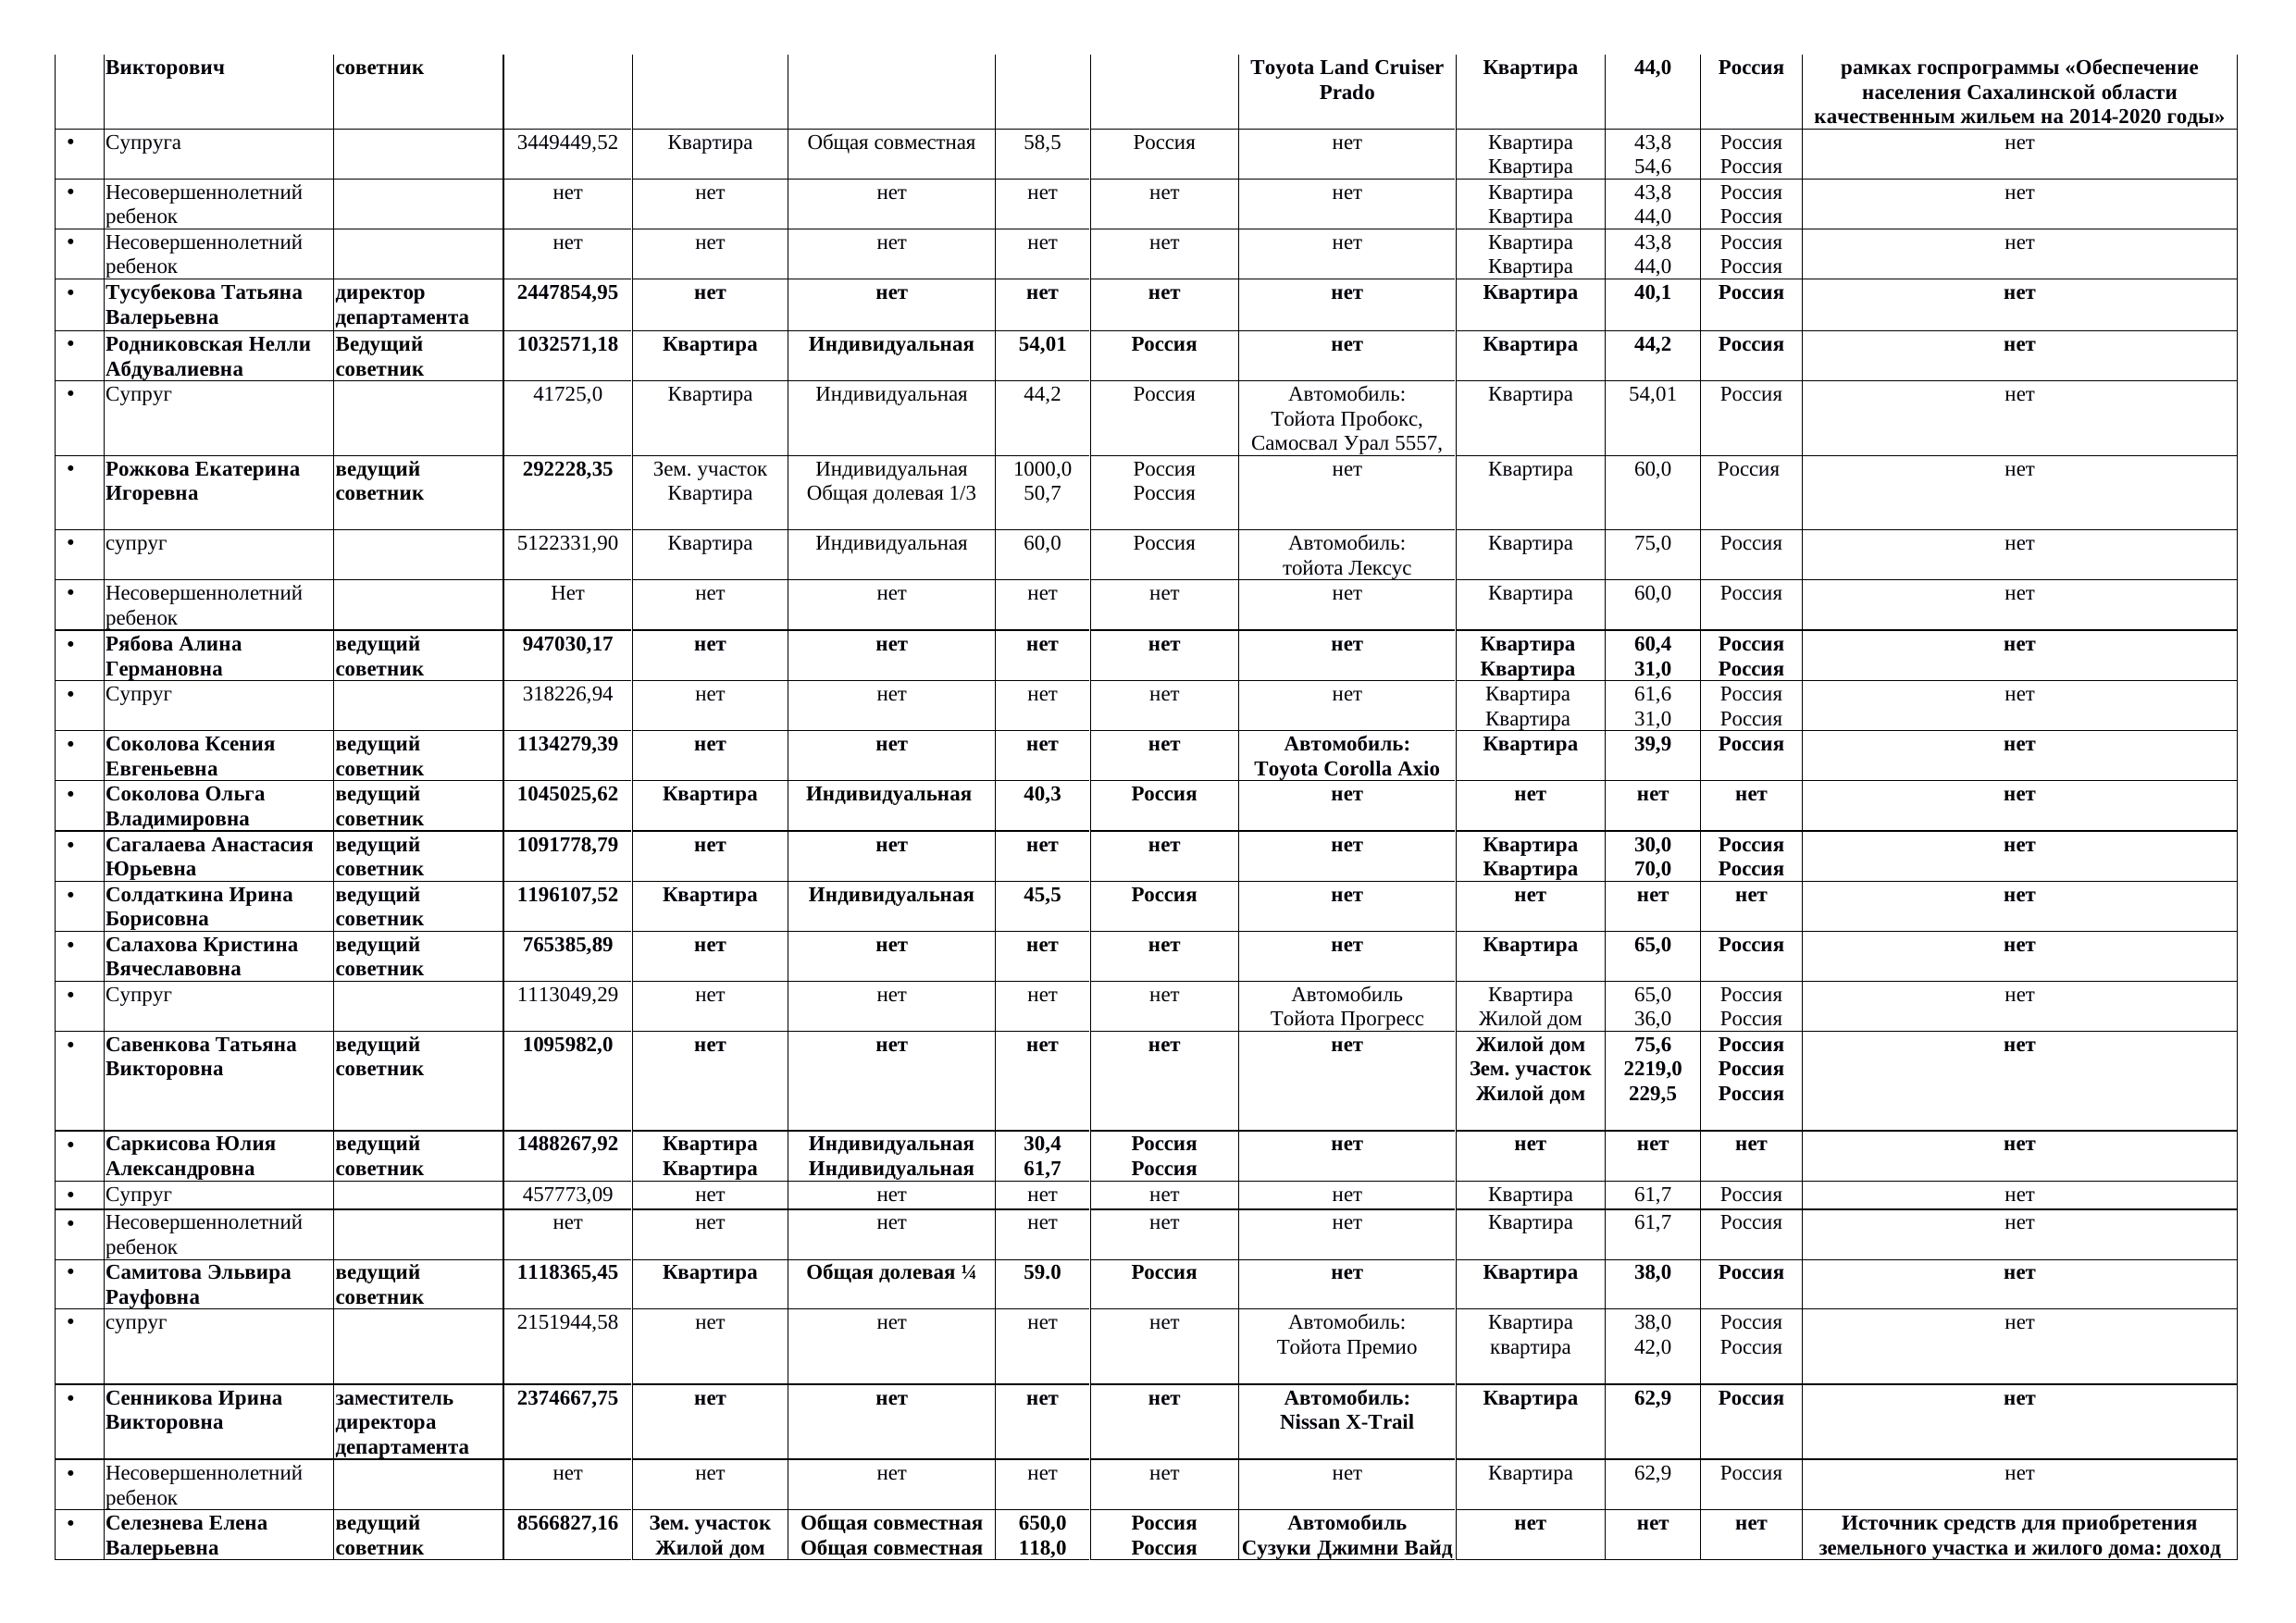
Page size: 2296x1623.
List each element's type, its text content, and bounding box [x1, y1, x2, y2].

table_cell Общая совместная Общая совместная [788, 1510, 995, 1559]
table_cell [334, 180, 503, 229]
table_cell Россия [1701, 456, 1802, 529]
table_cell [56, 1460, 104, 1509]
table_cell Автомобиль: Тойота Премио [1239, 1309, 1455, 1383]
table_cell 61,7 [1606, 1182, 1700, 1208]
table_cell 54,01 [996, 331, 1089, 380]
table_cell Россия Россия [1091, 456, 1238, 529]
table_cell [56, 1309, 104, 1383]
table_cell Россия [1701, 1385, 1802, 1458]
table_cell Квартира Квартира [1457, 180, 1605, 229]
table_cell ведущий советник [334, 932, 503, 981]
table_cell Соколова Ольга Владимировна [105, 781, 333, 830]
table_cell Россия [1701, 530, 1802, 579]
table_cell нет [1091, 982, 1238, 1031]
table_cell [56, 456, 104, 529]
table_cell нет [1803, 882, 2237, 931]
table_cell нет [996, 1182, 1089, 1208]
table_cell Россия Россия [1701, 130, 1802, 179]
table_cell Россия [1701, 381, 1802, 455]
table_cell нет [1803, 1032, 2237, 1130]
table_cell Квартира [1457, 731, 1605, 780]
table_cell Россия [1091, 130, 1238, 179]
table_cell Несовершеннолетний ребенок [105, 1210, 333, 1259]
table_cell Россия [1701, 580, 1802, 629]
table_cell нет [633, 832, 788, 881]
table_cell нет [996, 279, 1089, 330]
table_cell Квартира [1457, 381, 1605, 455]
table_cell Тусубекова Татьяна Валерьевна [105, 279, 333, 330]
table_cell нет [788, 1210, 995, 1259]
table_cell 60,0 [1606, 456, 1700, 529]
table_cell нет [504, 1460, 631, 1509]
table_cell нет [1803, 180, 2237, 229]
table_cell 65,0 [1606, 932, 1700, 981]
table_cell ведущий советник [334, 1260, 503, 1308]
table_cell Россия [1701, 55, 1802, 129]
table_cell 1113049,29 [504, 982, 631, 1031]
table_cell нет [788, 229, 995, 279]
table_cell [1091, 55, 1238, 129]
table_cell Квартира [1457, 932, 1605, 981]
table_cell [56, 882, 104, 931]
table_cell нет [996, 982, 1089, 1031]
table_cell нет [996, 1309, 1089, 1383]
table_cell Индивидуальная [788, 530, 995, 579]
table_cell 2151944,58 [504, 1309, 631, 1383]
table_cell Квартира Квартира [1457, 832, 1605, 881]
table_cell [56, 731, 104, 780]
table_cell Автомобиль Тойота Прогресс [1239, 982, 1455, 1031]
table_cell Автомобиль: Тойота Пробокс, Самосвал Урал 5557, [1239, 381, 1455, 455]
table_cell нет [1457, 1510, 1605, 1559]
table_cell 2374667,75 [504, 1385, 631, 1458]
table_cell Ведущий советник [334, 331, 503, 380]
table_cell нет [633, 982, 788, 1031]
table_cell Квартира Квартира [633, 1132, 788, 1181]
table_cell 1488267,92 [504, 1132, 631, 1181]
table_cell нет [996, 832, 1089, 881]
table_cell Квартира [1457, 580, 1605, 629]
table_cell Квартира Квартира [1457, 631, 1605, 680]
table_cell 61,6 31,0 [1606, 681, 1700, 730]
table_cell [56, 832, 104, 881]
table_cell нет [1803, 229, 2237, 279]
table_cell нет [1239, 882, 1455, 931]
table_cell нет [1803, 279, 2237, 330]
table_cell 75,0 [1606, 530, 1700, 579]
table_cell Квартира [633, 331, 788, 380]
table_cell 1000,0 50,7 [996, 456, 1089, 529]
table_cell нет [633, 1182, 788, 1208]
table_cell Савенкова Татьяна Викторовна [105, 1032, 333, 1130]
table_cell Россия [1091, 530, 1238, 579]
table_cell [334, 1460, 503, 1509]
table_cell нет [788, 832, 995, 881]
table_cell ведущий советник [334, 1132, 503, 1181]
table_cell [56, 1182, 104, 1208]
table_cell нет [1091, 731, 1238, 780]
table_cell [56, 1032, 104, 1130]
table_cell Автомобиль Сузуки Джимни Вайд [1239, 1510, 1455, 1559]
table_cell Россия [1701, 731, 1802, 780]
table_cell нет [1239, 832, 1455, 881]
table_cell нет [1803, 331, 2237, 380]
table_cell нет [633, 580, 788, 629]
table_cell Соколова Ксения Евгеньевна [105, 731, 333, 780]
table_cell нет [1606, 1132, 1700, 1181]
table_cell нет [1239, 681, 1455, 730]
table_cell Россия Россия [1701, 180, 1802, 229]
table_cell Квартира [633, 781, 788, 830]
table_cell нет [633, 731, 788, 780]
table_cell 38,0 [1606, 1260, 1700, 1308]
table_cell ведущий советник [334, 631, 503, 680]
table_cell Зем. участок Квартира [633, 456, 788, 529]
table_cell нет [788, 731, 995, 780]
table_cell нет [1091, 180, 1238, 229]
table_cell нет [1239, 1460, 1455, 1509]
table_cell нет [788, 1032, 995, 1130]
table_cell нет [633, 1032, 788, 1130]
table_cell 40,1 [1606, 279, 1700, 330]
table_cell нет [1239, 580, 1455, 629]
table_cell Квартира Жилой дом [1457, 982, 1605, 1031]
table_cell нет [996, 1210, 1089, 1259]
table_cell Сагалаева Анастасия Юрьевна [105, 832, 333, 881]
table_cell нет [1091, 681, 1238, 730]
table_cell [56, 1510, 104, 1559]
table_cell 38,0 42,0 [1606, 1309, 1700, 1383]
table_cell [334, 681, 503, 730]
table_cell Автомобиль: тойота Лексус [1239, 530, 1455, 579]
table_cell [334, 381, 503, 455]
table_cell нет [1239, 1032, 1455, 1130]
table_cell 62,9 [1606, 1385, 1700, 1458]
table_cell Квартира [1457, 1182, 1605, 1208]
table_cell Квартира [1457, 1385, 1605, 1458]
table_cell нет [1701, 882, 1802, 931]
table_cell ведущий советник [334, 1510, 503, 1559]
table_cell нет [1091, 1032, 1238, 1130]
table_cell нет [633, 1210, 788, 1259]
table_cell нет [1457, 781, 1605, 830]
table_cell нет [1803, 381, 2237, 455]
table_cell нет [633, 1309, 788, 1383]
table_cell 75,6 2219,0 229,5 [1606, 1032, 1700, 1130]
table_cell нет [1239, 631, 1455, 680]
table_cell нет [788, 631, 995, 680]
table_cell нет [1091, 279, 1238, 330]
table_cell [56, 180, 104, 229]
table_cell [56, 932, 104, 981]
table_cell нет [1457, 882, 1605, 931]
table_cell [334, 229, 503, 279]
table_cell [56, 1132, 104, 1181]
table_cell [56, 681, 104, 730]
table_cell Жилой дом Зем. участок Жилой дом [1457, 1032, 1605, 1130]
table_cell [56, 331, 104, 380]
table_cell Нет [504, 580, 631, 629]
table_cell Россия Россия [1091, 1510, 1238, 1559]
table_cell нет [1803, 731, 2237, 780]
table_cell нет [996, 631, 1089, 680]
table_cell нет [633, 681, 788, 730]
table_cell Россия [1091, 781, 1238, 830]
table_cell [504, 55, 631, 129]
table_cell нет [1239, 1182, 1455, 1208]
table_cell Самитова Эльвира Рауфовна [105, 1260, 333, 1308]
table_cell нет [996, 180, 1089, 229]
table_cell нет [1091, 229, 1238, 279]
table_cell нет [1091, 1460, 1238, 1509]
table_cell нет [1457, 1132, 1605, 1181]
table_cell [633, 55, 788, 129]
table_cell нет [1239, 781, 1455, 830]
table_cell нет [1803, 832, 2237, 881]
table_cell нет [1239, 1210, 1455, 1259]
table_cell супруг [105, 1309, 333, 1383]
table_cell Россия [1091, 882, 1238, 931]
table_cell заместитель директора департамента [334, 1385, 503, 1458]
table_cell нет [633, 279, 788, 330]
table_cell нет [1803, 580, 2237, 629]
table_cell Салахова Кристина Вячеславовна [105, 932, 333, 981]
table_cell 947030,17 [504, 631, 631, 680]
table_cell Квартира [633, 130, 788, 179]
table_cell Россия Россия Россия [1701, 1032, 1802, 1130]
table_cell нет [788, 180, 995, 229]
table_cell 30,4 61,7 [996, 1132, 1089, 1181]
table_cell 1091778,79 [504, 832, 631, 881]
table_cell [56, 1260, 104, 1308]
table_cell Рябова Алина Германовна [105, 631, 333, 680]
table_cell нет [996, 1032, 1089, 1130]
table_cell Россия [1091, 381, 1238, 455]
table_cell 1045025,62 [504, 781, 631, 830]
table_cell нет [1239, 1260, 1455, 1308]
table_cell нет [1803, 130, 2237, 179]
table_cell Викторович [105, 55, 333, 129]
table_cell нет [1239, 1132, 1455, 1181]
table_cell 65,0 36,0 [1606, 982, 1700, 1031]
table_cell нет [1803, 1210, 2237, 1259]
table_cell нет [788, 1385, 995, 1458]
table_cell нет [1803, 982, 2237, 1031]
table_cell нет [996, 932, 1089, 981]
table_cell нет [788, 982, 995, 1031]
table_cell 60,4 31,0 [1606, 631, 1700, 680]
table_cell Супруга [105, 130, 333, 179]
table_cell Автомобиль: Toyota Corolla Axio [1239, 731, 1455, 780]
table_cell нет [1701, 1510, 1802, 1559]
table_cell Солдаткина Ирина Борисовна [105, 882, 333, 931]
table_cell нет [788, 1460, 995, 1509]
table_cell Квартира [1457, 1460, 1605, 1509]
table_cell нет [1803, 1385, 2237, 1458]
table_cell [56, 1210, 104, 1259]
table_cell нет [633, 180, 788, 229]
table_cell Россия Россия [1701, 832, 1802, 881]
table_cell Индивидуальная [788, 781, 995, 830]
table_cell 457773,09 [504, 1182, 631, 1208]
table_cell нет [1091, 832, 1238, 881]
table_cell Родниковская Нелли Абдувалиевна [105, 331, 333, 380]
table_cell нет [1091, 1210, 1238, 1259]
table_cell 59.0 [996, 1260, 1089, 1308]
table_cell Квартира [1457, 279, 1605, 330]
table_cell Несовершеннолетний ребенок [105, 1460, 333, 1509]
table_cell Квартира [633, 1260, 788, 1308]
table_cell Квартира Квартира [1457, 681, 1605, 730]
table_cell нет [1239, 932, 1455, 981]
table_cell нет [1803, 1309, 2237, 1383]
table_cell нет [504, 229, 631, 279]
table_cell нет [504, 1210, 631, 1259]
table_cell нет [788, 932, 995, 981]
table_cell [56, 781, 104, 830]
table_cell нет [633, 932, 788, 981]
table_cell Индивидуальная [788, 331, 995, 380]
table_cell Россия [1701, 1210, 1802, 1259]
table_cell Россия Россия [1701, 229, 1802, 279]
table_cell 650,0 118,0 [996, 1510, 1089, 1559]
table_cell нет [788, 1182, 995, 1208]
table_cell Общая долевая ¼ [788, 1260, 995, 1308]
table_cell 58,5 [996, 130, 1089, 179]
table_cell [56, 130, 104, 179]
table_cell нет [1239, 229, 1455, 279]
table_cell нет [633, 1385, 788, 1458]
table_cell [56, 229, 104, 279]
table_cell [334, 130, 503, 179]
table_header [634, 55, 788, 90]
table_cell [996, 55, 1089, 129]
table_cell Несовершеннолетний ребенок [105, 580, 333, 629]
table_cell 1196107,52 [504, 882, 631, 931]
table_cell нет [996, 681, 1089, 730]
table_cell нет [996, 1385, 1089, 1458]
table_cell 40,3 [996, 781, 1089, 830]
table_cell рамках госпрограммы «Обеспечение населения Сахалинской области качественным жильем на 2014-2020 годы» [1803, 55, 2237, 129]
table_cell нет [1091, 932, 1238, 981]
table_cell [56, 530, 104, 579]
table_cell Селезнева Елена Валерьевна [105, 1510, 333, 1559]
table_cell Россия [1091, 1260, 1238, 1308]
table_cell 60,0 [996, 530, 1089, 579]
table_cell Квартира [633, 882, 788, 931]
table_cell нет [1091, 580, 1238, 629]
table_cell Россия Россия [1701, 982, 1802, 1031]
table_cell 765385,89 [504, 932, 631, 981]
table_cell 1118365,45 [504, 1260, 631, 1308]
table_cell Квартира [1457, 1260, 1605, 1308]
table_cell Саркисова Юлия Александровна [105, 1132, 333, 1181]
table_cell Квартира [1457, 1210, 1605, 1259]
table_cell Общая совместная [788, 130, 995, 179]
table_cell нет [1091, 1385, 1238, 1458]
table_cell нет [633, 1460, 788, 1509]
table_cell [334, 580, 503, 629]
table_cell 61,7 [1606, 1210, 1700, 1259]
table_cell Супруг [105, 381, 333, 455]
table_cell Супруг [105, 982, 333, 1031]
table_cell 60,0 [1606, 580, 1700, 629]
table_cell [56, 631, 104, 680]
table_cell Россия [1701, 279, 1802, 330]
table_cell [56, 982, 104, 1031]
table_cell 30,0 70,0 [1606, 832, 1700, 881]
table_cell нет [1803, 1182, 2237, 1208]
table_cell [56, 1385, 104, 1458]
table_cell нет [1803, 1460, 2237, 1509]
table_cell Россия [1701, 1460, 1802, 1509]
table_cell Россия Россия [1701, 681, 1802, 730]
table_cell Рожкова Екатерина Игоревна [105, 456, 333, 529]
table_cell Индивидуальная [788, 882, 995, 931]
table_cell 3449449,52 [504, 130, 631, 179]
table_cell ведущий советник [334, 456, 503, 529]
table_cell Toyota Land Cruiser Prado [1239, 55, 1455, 129]
table_cell [56, 55, 104, 129]
table_cell нет [1803, 681, 2237, 730]
table_cell Супруг [105, 681, 333, 730]
table_cell нет [1239, 331, 1455, 380]
table_cell ведущий советник [334, 882, 503, 931]
table_cell Квартира Квартира [1457, 229, 1605, 279]
table_cell 62,9 [1606, 1460, 1700, 1509]
table_cell ведущий советник [334, 731, 503, 780]
table_cell Россия [1091, 331, 1238, 380]
table_cell советник [334, 55, 503, 129]
table_cell нет [1091, 1182, 1238, 1208]
table_cell 41725,0 [504, 381, 631, 455]
table_cell нет [504, 180, 631, 229]
table_cell нет [1803, 781, 2237, 830]
table_cell [56, 381, 104, 455]
table_cell Россия Россия [1091, 1132, 1238, 1181]
table_cell Зем. участок Жилой дом [633, 1510, 788, 1559]
table_cell нет [1606, 1510, 1700, 1559]
table_cell нет [996, 1460, 1089, 1509]
table_cell нет [1091, 1309, 1238, 1383]
table_cell 44,2 [996, 381, 1089, 455]
table_cell Квартира [1457, 55, 1605, 129]
table_cell Россия [1701, 932, 1802, 981]
table_cell 318226,94 [504, 681, 631, 730]
table_cell Квартира [1457, 456, 1605, 529]
table_cell Россия Россия [1701, 1309, 1802, 1383]
table_cell 1032571,18 [504, 331, 631, 380]
table_cell 5122331,90 [504, 530, 631, 579]
table_cell 292228,35 [504, 456, 631, 529]
table_cell Индивидуальная [788, 381, 995, 455]
table_cell Россия [1701, 1260, 1802, 1308]
table_cell [788, 55, 995, 129]
table_cell нет [633, 229, 788, 279]
table_cell нет [1239, 180, 1455, 229]
table_cell Квартира [633, 381, 788, 455]
table_cell нет [1803, 932, 2237, 981]
table_cell [334, 1309, 503, 1383]
table_cell Несовершеннолетний ребенок [105, 229, 333, 279]
table_cell нет [1701, 1132, 1802, 1181]
table_cell 43,8 44,0 [1606, 180, 1700, 229]
table_cell нет [996, 580, 1089, 629]
table_cell Россия Россия [1701, 631, 1802, 680]
table_cell нет [1701, 781, 1802, 830]
table_cell Россия [1701, 331, 1802, 380]
table_cell нет [1606, 781, 1700, 830]
table_cell нет [996, 229, 1089, 279]
table_cell 2447854,95 [504, 279, 631, 330]
table_cell Супруг [105, 1182, 333, 1208]
table_cell Квартира [633, 530, 788, 579]
table_cell нет [1803, 530, 2237, 579]
table_cell нет [1606, 882, 1700, 931]
table_cell [334, 982, 503, 1031]
table_cell [56, 279, 104, 330]
table_cell нет [788, 681, 995, 730]
table_cell нет [1803, 456, 2237, 529]
table_cell нет [788, 1309, 995, 1383]
table_cell директор департамента [334, 279, 503, 330]
table_cell Квартира Квартира [1457, 130, 1605, 179]
table_cell [334, 530, 503, 579]
table_cell 39,9 [1606, 731, 1700, 780]
table_cell ведущий советник [334, 832, 503, 881]
table_cell ведущий советник [334, 781, 503, 830]
table_cell нет [1803, 631, 2237, 680]
table_cell нет [1803, 1260, 2237, 1308]
table_cell Индивидуальная Общая долевая 1/3 [788, 456, 995, 529]
table_cell Сенникова Ирина Викторовна [105, 1385, 333, 1458]
table_cell 45,5 [996, 882, 1089, 931]
table_cell 1134279,39 [504, 731, 631, 780]
table_cell 1095982,0 [504, 1032, 631, 1130]
table_cell [334, 1210, 503, 1259]
table_cell 43,8 54,6 [1606, 130, 1700, 179]
table_cell 43,8 44,0 [1606, 229, 1700, 279]
table_cell Автомобиль: Nissan X-Trail [1239, 1385, 1455, 1458]
table_cell нет [633, 631, 788, 680]
table_cell нет [788, 279, 995, 330]
table_cell Источник средств для приобретения земельного участка и жилого дома: доход [1803, 1510, 2237, 1559]
table_cell 8566827,16 [504, 1510, 631, 1559]
table_cell ведущий советник [334, 1032, 503, 1130]
table_cell Квартира [1457, 331, 1605, 380]
table_cell 54,01 [1606, 381, 1700, 455]
table_cell Индивидуальная Индивидуальная [788, 1132, 995, 1181]
table_cell нет [1803, 1132, 2237, 1181]
table_cell [56, 580, 104, 629]
table_cell 44,0 [1606, 55, 1700, 129]
table_cell 44,2 [1606, 331, 1700, 380]
table_cell нет [996, 731, 1089, 780]
table_cell Россия [1701, 1182, 1802, 1208]
table_cell нет [788, 580, 995, 629]
table_cell нет [1239, 279, 1455, 330]
table_cell нет [1091, 631, 1238, 680]
table_cell Квартира квартира [1457, 1309, 1605, 1383]
table_cell нет [1239, 456, 1455, 529]
table_cell Несовершеннолетний ребенок [105, 180, 333, 229]
table_cell Квартира [1457, 530, 1605, 579]
table_cell супруг [105, 530, 333, 579]
table_cell нет [1239, 130, 1455, 179]
table_cell [334, 1182, 503, 1208]
